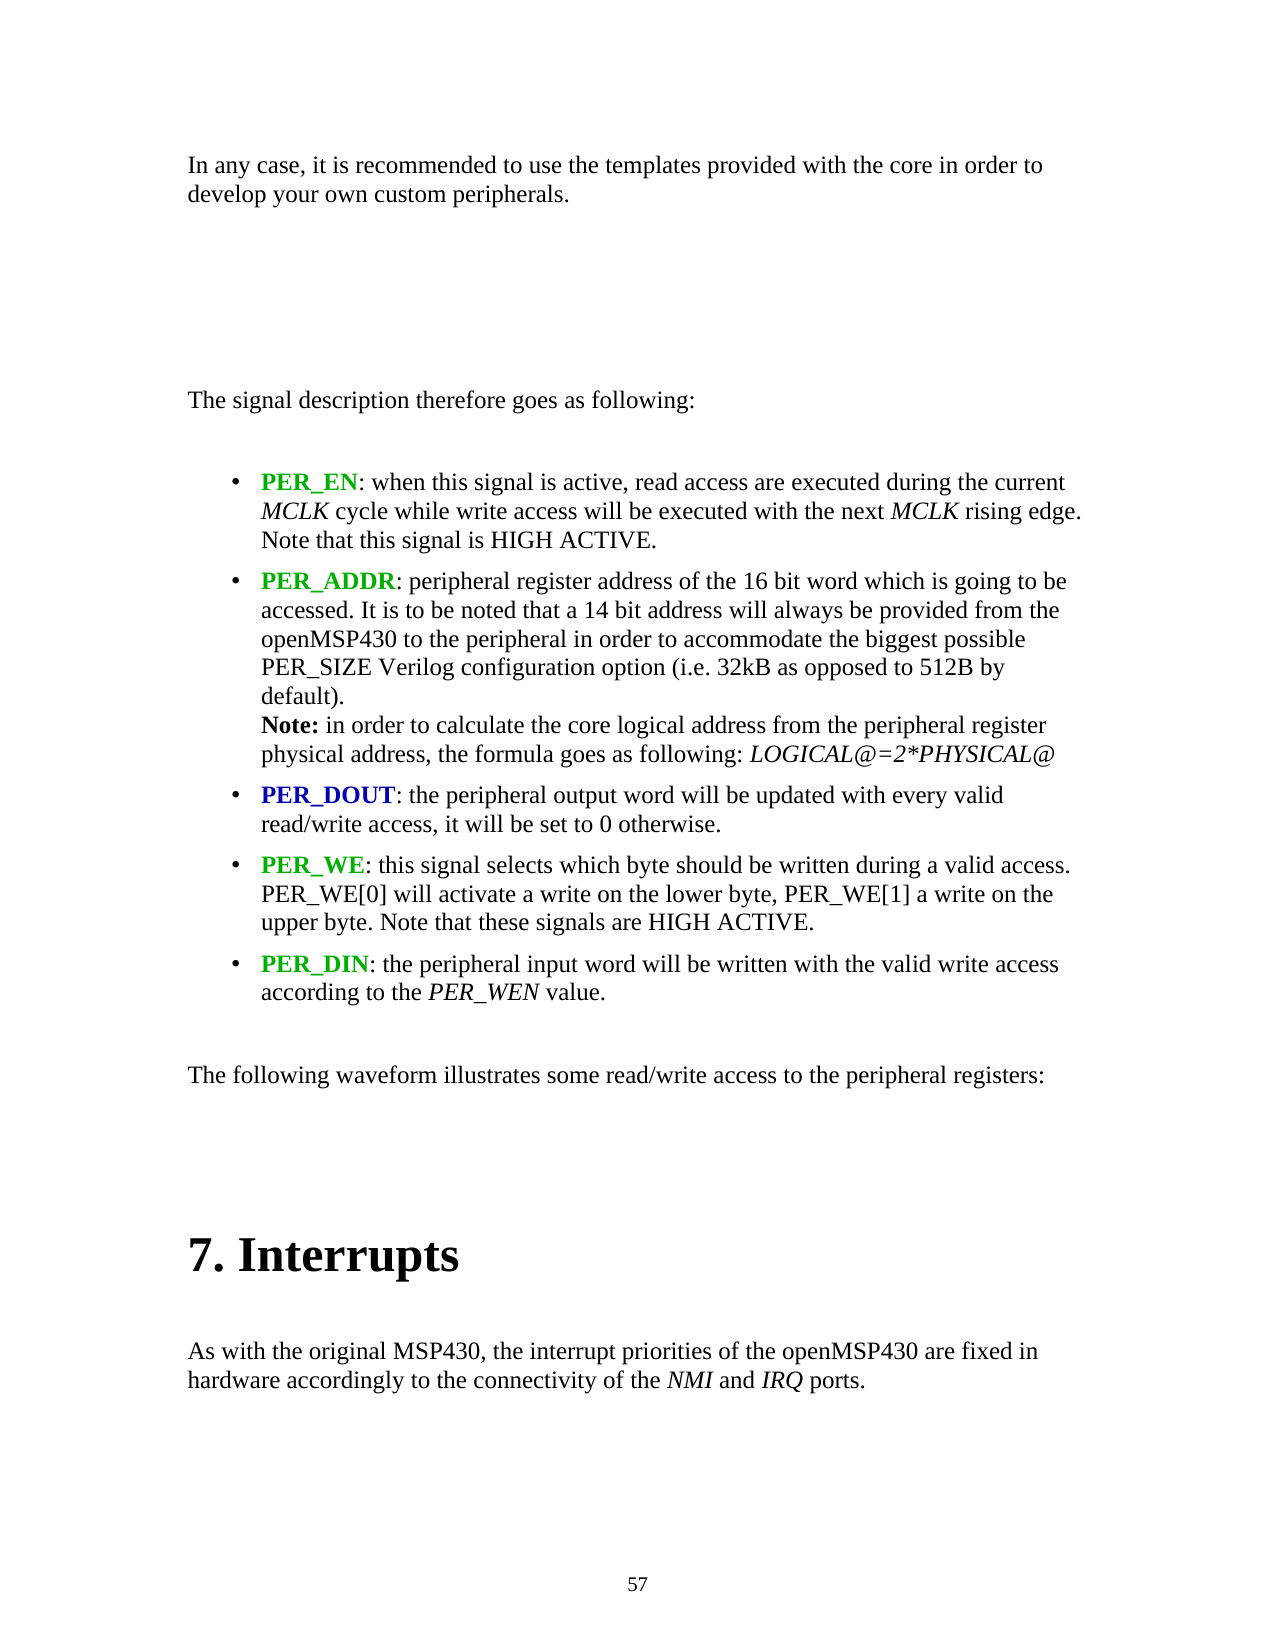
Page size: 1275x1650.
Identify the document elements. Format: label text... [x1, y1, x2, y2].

list PER_DIN: the peripheral input word will be written with the valid write access according to the PER_WEN value. [231, 949, 1088, 1006]
text As with the original MSP430, the interrupt priorities of the openMSP430 are fixed in hardware accordingly to the connectivity of the NMI and IRQ ports. [187, 1336, 1088, 1394]
text The signal description therefore goes as following: [187, 385, 1088, 414]
text The following waveform illustrates some read/write access to the peripheral registers: [187, 1060, 1088, 1089]
list PER_DOUT: the peripheral output word will be updated with every valid read/write access, it will be set to 0 otherwise. [231, 780, 1088, 837]
list PER_ADDR: peripheral register address of the 16 bit word which is going to be accessed. It is to be noted that a 14 bit address will always be provided from the openMSP430 to the peripheral in order to accommodate the biggest possible PER_SIZE Verilog configuration option (i.e. 32kB as opposed to 512B by default). Note: in order to calculate the core logical address from the peripheral register physical address, the formula goes as following: LOGICAL@=2*PHYSICAL@ [231, 566, 1088, 767]
list PER_WE: this signal selects which byte should be written during a valid access. PER_WE[0] will activate a write on the lower byte, PER_WE[1] a write on the upper byte. Note that these signals are HIGH ACTIVE. [231, 850, 1088, 936]
list PER_EN: when this signal is active, read access are executed during the current MCLK cycle while write access will be executed with the next MCLK rising edge. Note that this signal is HIGH ACTIVE. [231, 467, 1088, 554]
text In any case, it is recommended to use the templates provided with the core in order to develop your own custom peripherals. [187, 150, 1088, 207]
text 7. Interrupts [187, 1225, 1088, 1282]
